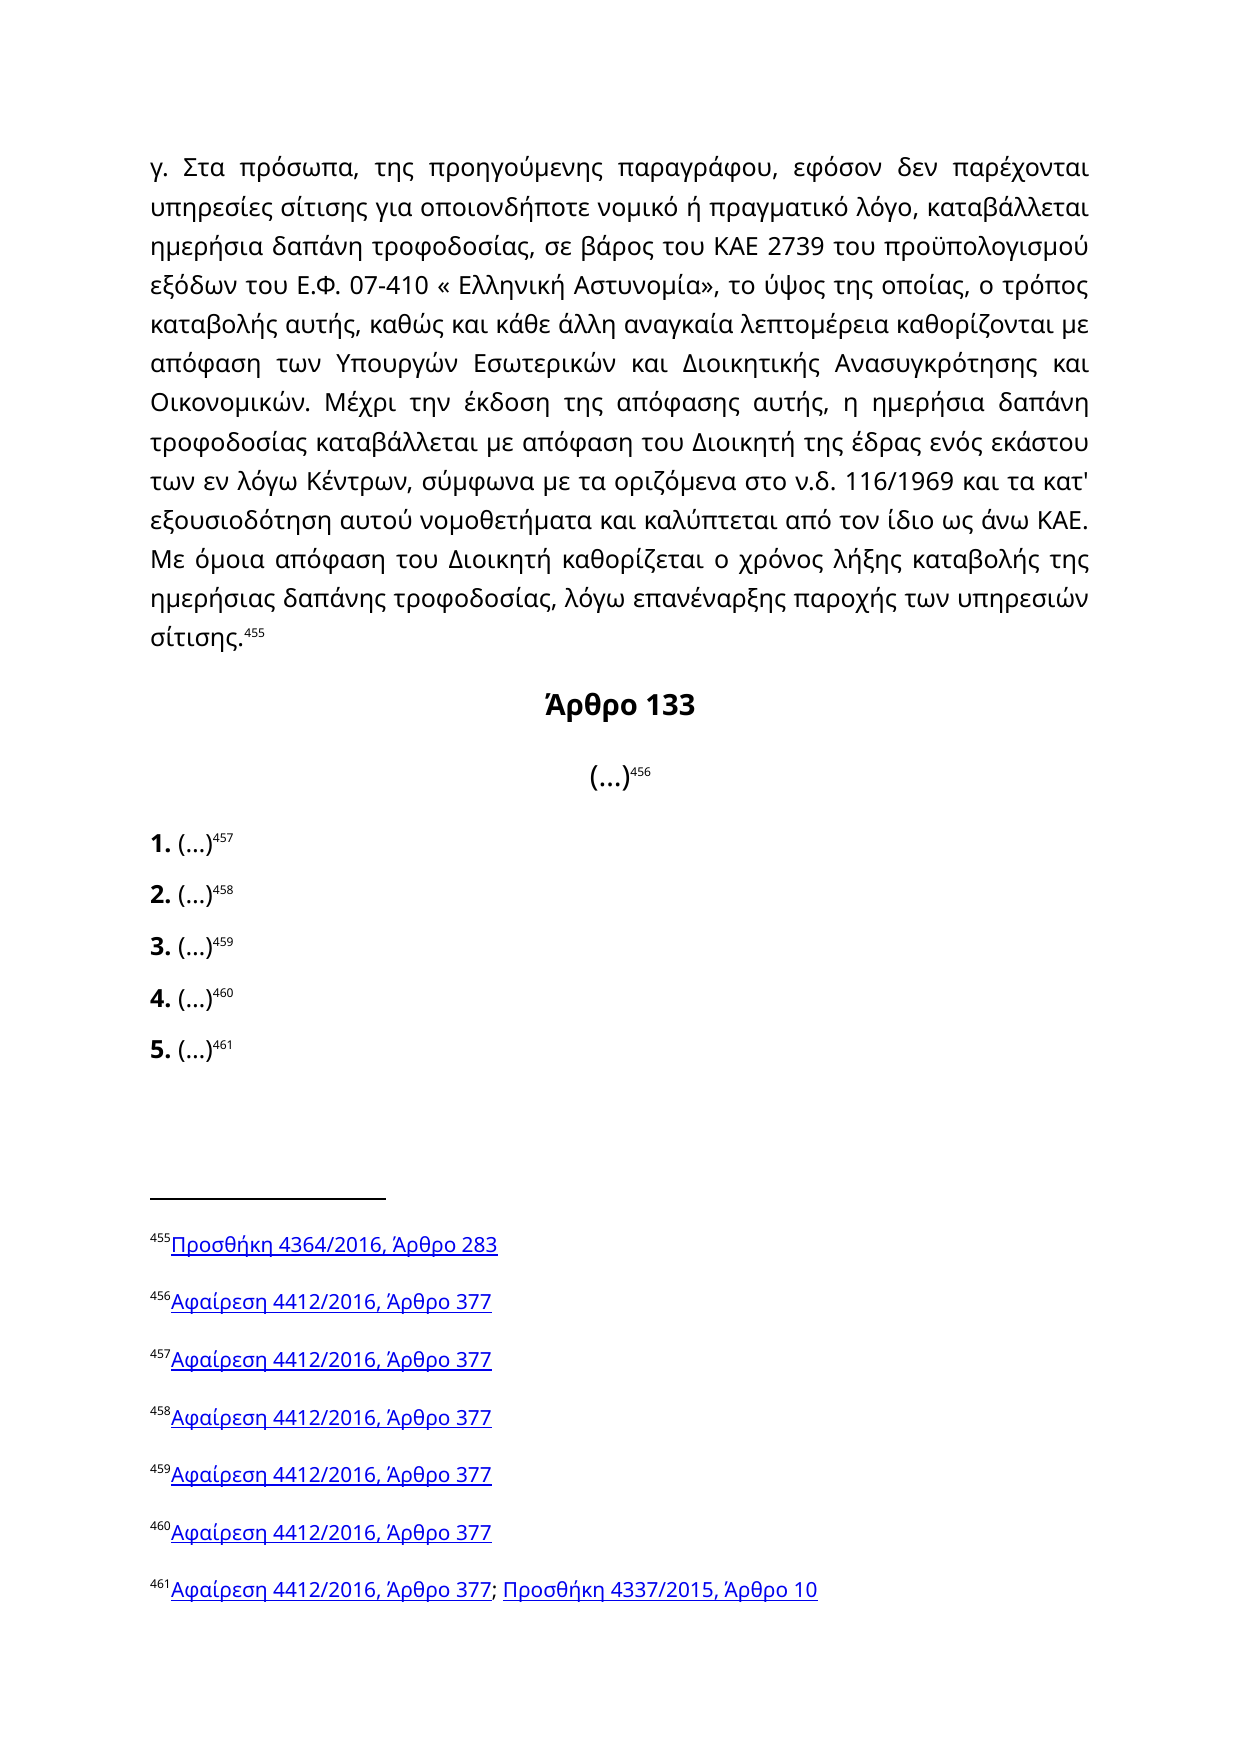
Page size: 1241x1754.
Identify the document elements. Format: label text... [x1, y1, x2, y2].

text γ. Στα πρόσωπα, της προηγούμενης παραγράφου, εφόσον δεν παρέχονται υπηρεσίες σίτισης για οποιονδήποτε νομικό ή πραγματικό λόγο, καταβάλλεται ημερήσια δαπάνη τροφοδοσίας, σε βάρος του ΚΑΕ 2739 του προϋπολογισμού εξόδων του Ε.Φ. 07-410 « Ελληνική Αστυνομία», το ύψος της οποίας, ο τρόπος καταβολής αυτής, καθώς και κάθε άλλη αναγκαία λεπτομέρεια καθορίζονται με απόφαση των Υπουργών Εσωτερικών και Διοικητικής Ανασυγκρότησης και Οικονομικών. Μέχρι την έκδοση της απόφασης αυτής, η ημερήσια δαπάνη τροφοδοσίας καταβάλλεται με απόφαση του Διοικητή της έδρας ενός εκάστου των εν λόγω Κέντρων, σύμφωνα με τα οριζόμενα στο ν.δ. 116/1969 και τα κατ' εξουσιοδότηση αυτού νομοθετήματα και καλύπτεται από τον ίδιο ως άνω ΚΑΕ. Με όμοια απόφαση του Διοικητή καθορίζεται ο χρόνος λήξης καταβολής της ημερήσιας δαπάνης τροφοδοσίας, λόγω επανέναρξης παροχής των υπηρεσιών σίτισης. [150, 150, 1090, 654]
text Προσθήκη 4364/2016, Άρθρο 283 [150, 1230, 1090, 1258]
text Αφαίρεση 4412/2016, Άρθρο 377 [150, 1345, 1090, 1373]
subtitle (…) [150, 755, 1090, 794]
text 1. (…) [150, 825, 1090, 859]
text 2. (…) [150, 877, 1090, 911]
text 4. (…) [150, 980, 1090, 1014]
text Αφαίρεση 4412/2016, Άρθρο 377; Προσθήκη 4337/2015, Άρθρο 10 [150, 1576, 1090, 1604]
subtitle Άρθρο 133 [150, 684, 1090, 724]
text 3. (…) [150, 929, 1090, 963]
text Αφαίρεση 4412/2016, Άρθρο 377 [150, 1518, 1090, 1546]
text Αφαίρεση 4412/2016, Άρθρο 377 [150, 1460, 1090, 1489]
text Αφαίρεση 4412/2016, Άρθρο 377 [150, 1287, 1090, 1316]
text 5. (…) [150, 1032, 1090, 1066]
text Αφαίρεση 4412/2016, Άρθρο 377 [150, 1403, 1090, 1431]
